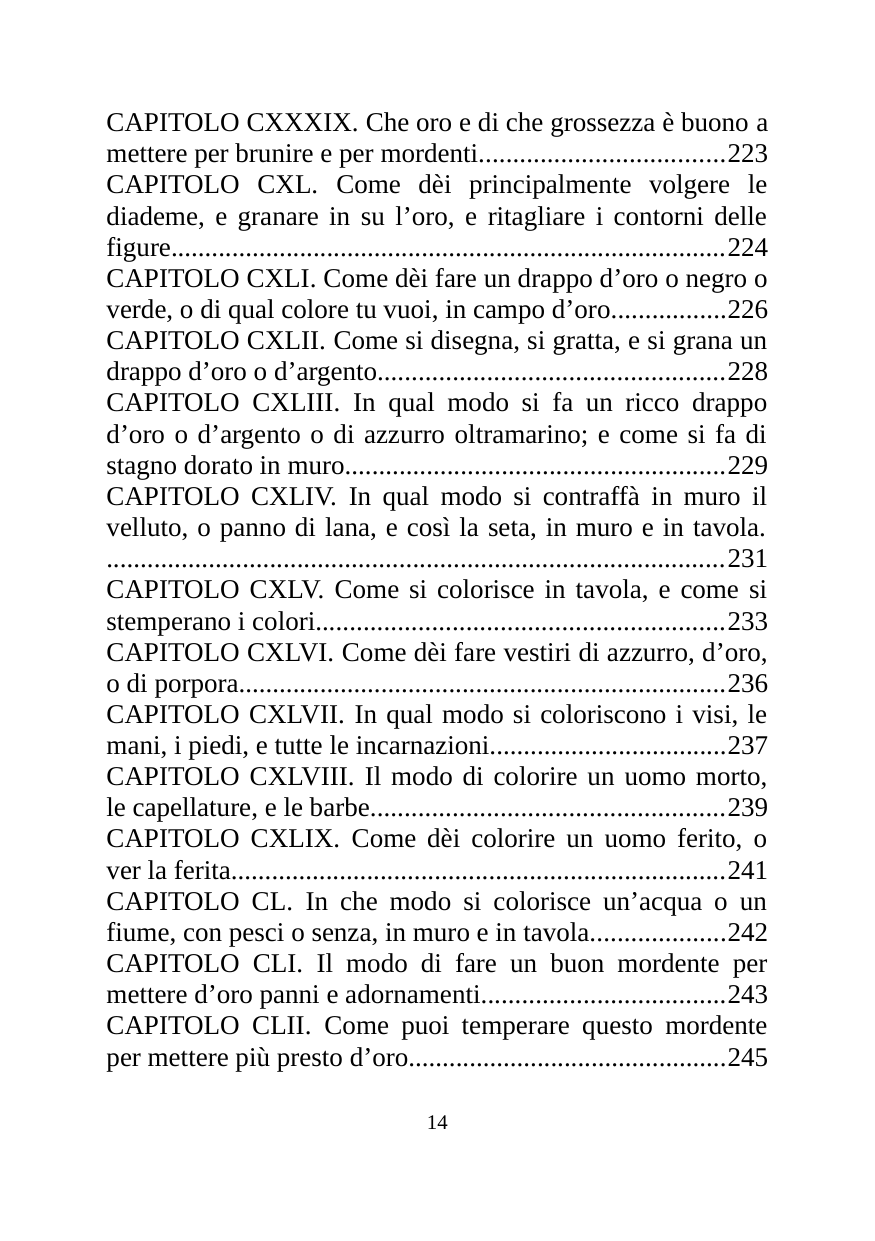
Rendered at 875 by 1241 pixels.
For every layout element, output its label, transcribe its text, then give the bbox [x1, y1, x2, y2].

text CAPITOLO CLI. Il modo di fare un buon mordente per mettere d’oro panni e adornamenti. 243 [106, 947, 768, 1009]
text CAPITOLO CXLVIII. Il modo di colorire un uomo morto, le capellature, e le barbe. 239 [106, 760, 768, 823]
text CAPITOLO CXLII. Come si disegna, si gratta, e si grana un drappo d’oro o d’argento. 228 [106, 324, 768, 387]
text CAPITOLO CXL. Come dèi principalmente volgere le diademe, e granare in su l’oro, e ritagliare i contorni delle figure. 224 [106, 168, 768, 262]
text CAPITOLO CXLIV. In qual modo si contraffà in muro il velluto, o panno di lana, e così la seta, in muro e in tavola. 231 [106, 480, 768, 573]
text CAPITOLO CXXXIX. Che oro e di che grossezza è buono a mettere per brunire e per mordenti. 223 [106, 106, 768, 168]
text CAPITOLO CL. In che modo si colorisce un’acqua o un fiume, con pesci o senza, in muro e in tavola. 242 [106, 885, 768, 947]
text CAPITOLO CLII. Come puoi temperare questo mordente per mettere più presto d’oro. 245 [106, 1009, 768, 1072]
text CAPITOLO CXLVI. Come dèi fare vestiri di azzurro, d’oro, o di porpora. 236 [106, 636, 768, 698]
text CAPITOLO CXLIX. Come dèi colorire un uomo ferito, o ver la ferita. 241 [106, 823, 768, 885]
text CAPITOLO CXLV. Come si colorisce in tavola, e come si stemperano i colori. 233 [106, 573, 768, 636]
text CAPITOLO CXLVII. In qual modo si coloriscono i visi, le mani, i piedi, e tutte le incarnazioni. 237 [106, 698, 768, 760]
text CAPITOLO CXLI. Come dèi fare un drappo d’oro o negro o verde, o di qual colore tu vuoi, in campo d’oro. 226 [106, 262, 768, 324]
text CAPITOLO CXLIII. In qual modo si fa un ricco drappo d’oro o d’argento o di azzurro oltramarino; e come si fa di stagno dorato in muro. 229 [106, 387, 768, 480]
